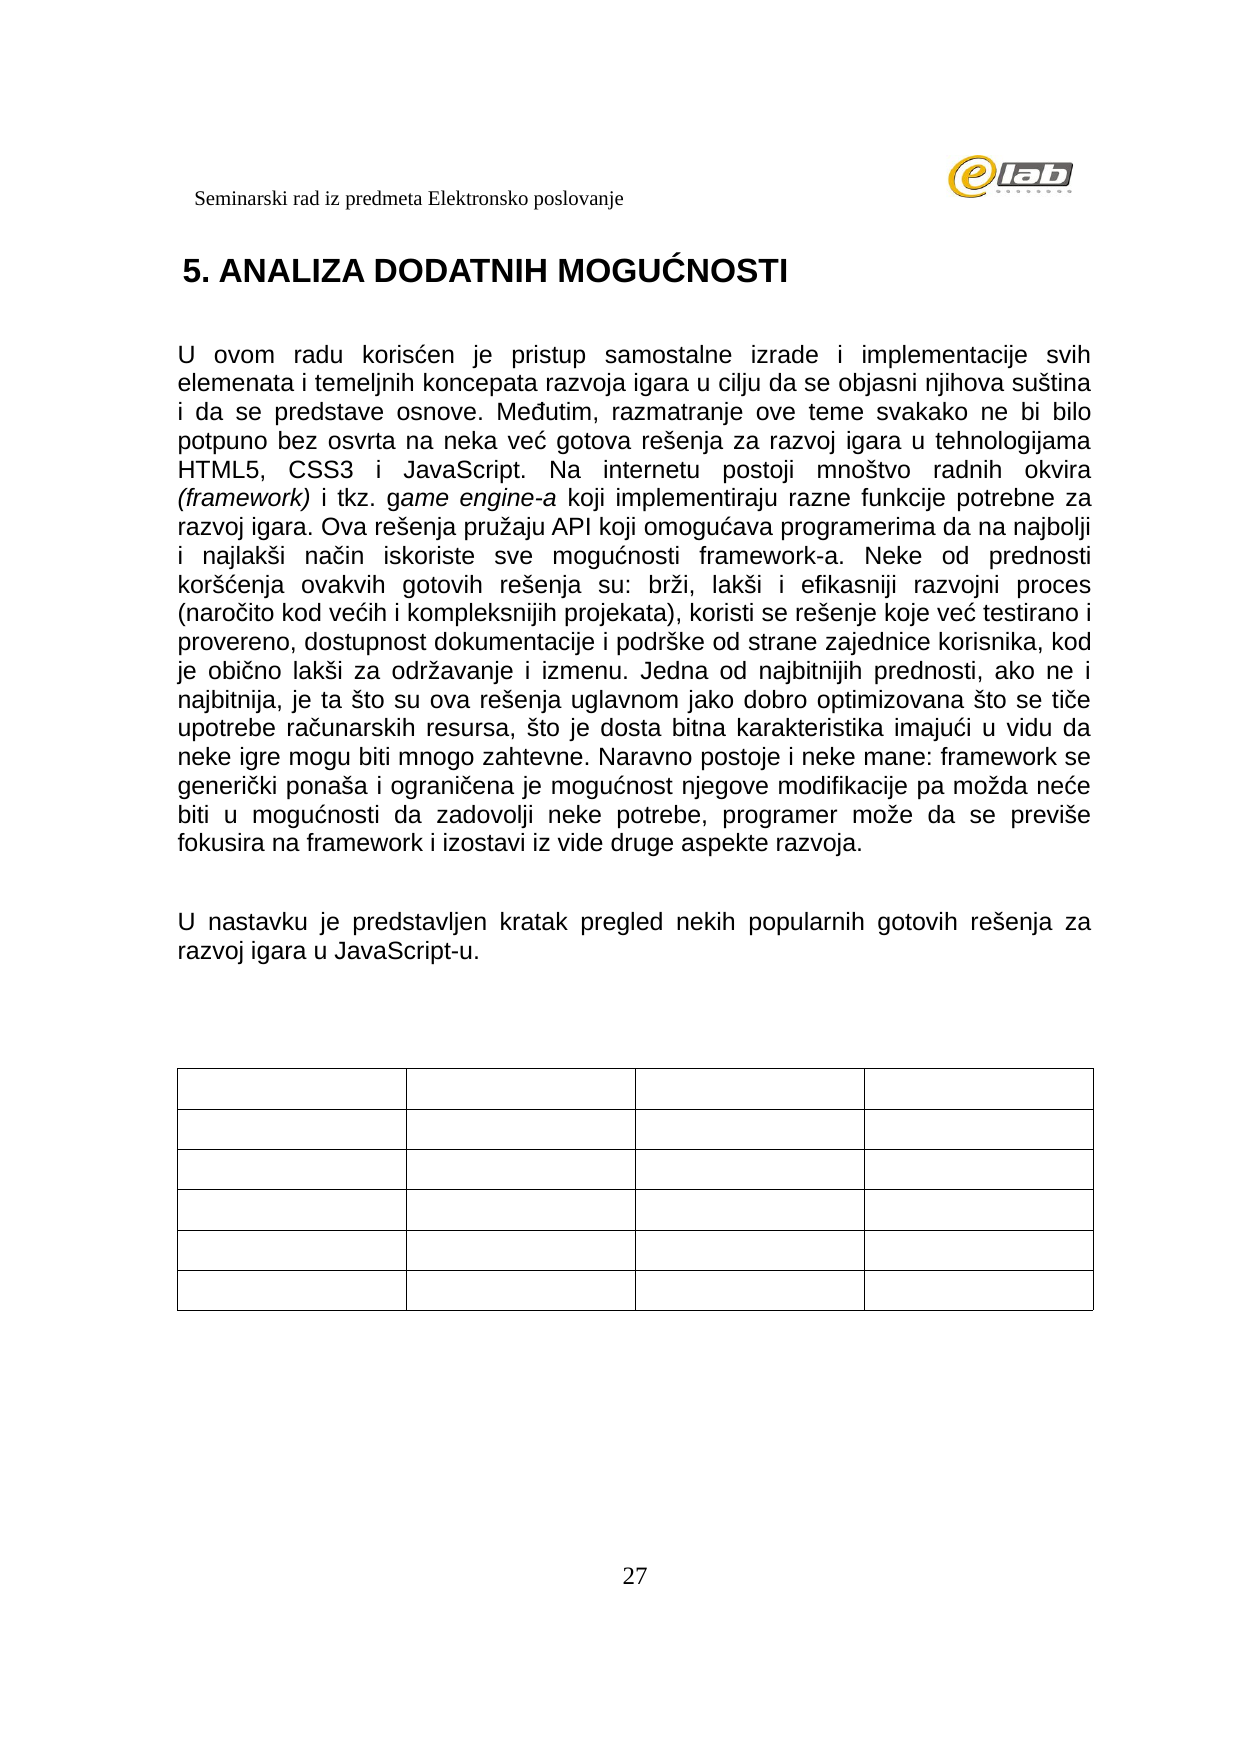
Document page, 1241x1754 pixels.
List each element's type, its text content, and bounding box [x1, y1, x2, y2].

table_cell [636, 1110, 864, 1149]
table_cell [636, 1150, 864, 1189]
table_cell [407, 1190, 635, 1229]
table_cell [178, 1110, 406, 1149]
table_cell [865, 1110, 1093, 1149]
table_cell [636, 1190, 864, 1229]
table_cell [636, 1231, 864, 1270]
table_header [407, 1069, 635, 1109]
picture [946, 155, 1074, 198]
table_header [636, 1069, 864, 1109]
table_cell [407, 1110, 635, 1149]
table_cell [178, 1190, 406, 1229]
subtitle 5. ANALIZA DODATNIH MOGUĆNOSTI [182, 251, 1068, 289]
table_cell [178, 1231, 406, 1270]
table_cell [865, 1231, 1093, 1270]
table_cell [407, 1231, 635, 1270]
table_cell [407, 1150, 635, 1189]
table_cell [865, 1271, 1093, 1310]
table_cell [178, 1150, 406, 1189]
table_header [178, 1069, 406, 1109]
table_header [865, 1069, 1093, 1109]
table_cell [865, 1190, 1093, 1229]
table_cell [407, 1271, 635, 1310]
text U nastavku je predstavljen kratak pregled nekih popularnih gotovih rešenja za razvoj igara u JavaScript-u. [177, 907, 1093, 964]
table_cell [865, 1150, 1093, 1189]
table_cell [178, 1271, 406, 1310]
text U ovom radu korisćen je pristup samostalne izrade i implementacije svih elemenata i temeljnih koncepata razvoja igara u cilju da se objasni njihova suština i da se predstave osnove. Međutim, razmatranje ove teme svakako ne bi bilo potpuno bez osvrta na neka već gotova rešenja za razvoj igara u tehnologijama HTML5, CSS3 i JavaScript. Na internetu postoji mnoštvo radnih okvira (framework) i tkz. game engine-a koji implementiraju razne funkcije potrebne za razvoj igara. Ova rešenja pružaju API koji omogućava programerima da na najbolji i najlakši način iskoriste sve mogućnosti framework-a. Neke od prednosti koršćenja ovakvih gotovih rešenja su: brži, lakši i efikasniji razvojni proces (naročito kod većih i kompleksnijih projekata), koristi se rešenje koje već testirano i provereno, dostupnost dokumentacije i podrške od strane zajednice korisnika, kod je obično lakši za održavanje i izmenu. Jedna od najbitnijih prednosti, ako ne i najbitnija, je ta što su ova rešenja uglavnom jako dobro optimizovana što se tiče upotrebe računarskih resursa, što je dosta bitna karakteristika imajući u vidu da neke igre mogu biti mnogo zahtevne. Naravno postoje i neke mane: framework se generički ponaša i ograničena je mogućnost njegove modifikacije pa možda neće biti u mogućnosti da zadovolji neke potrebe, programer može da se previše fokusira na framework i izostavi iz vide druge aspekte razvoja. [177, 339, 1093, 857]
table_cell [636, 1271, 864, 1310]
